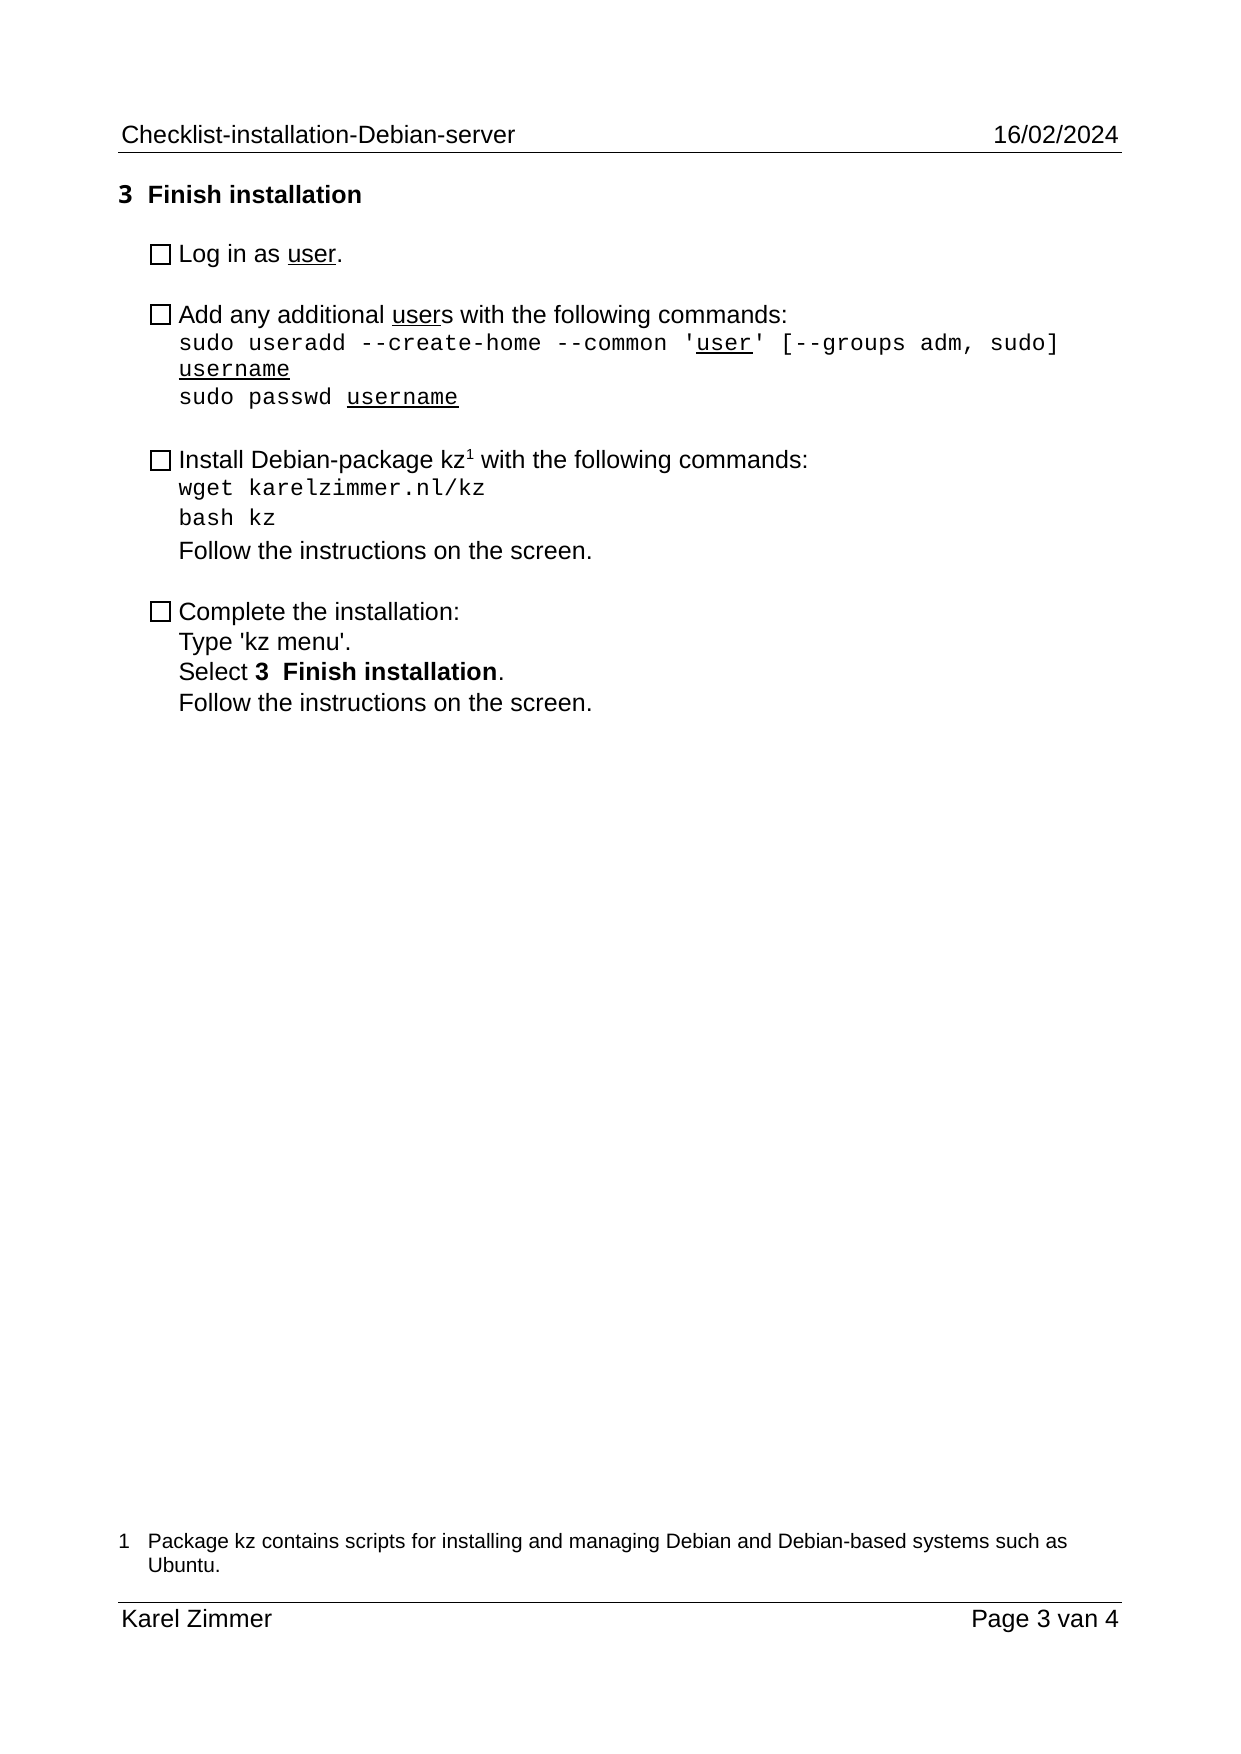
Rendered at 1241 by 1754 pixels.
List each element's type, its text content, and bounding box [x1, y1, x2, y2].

list Finish installation [118, 177, 1122, 211]
table_cell Follow the instructions on the screen. [177, 688, 1122, 718]
table_cell [118, 627, 142, 657]
table_cell [118, 300, 142, 330]
table_cell [118, 657, 142, 687]
table_cell [142, 657, 177, 687]
table_header [118, 239, 142, 269]
table_cell [142, 506, 177, 536]
table_cell sudo passwd username [177, 384, 1122, 415]
table_cell [142, 597, 177, 627]
table_cell [142, 536, 177, 566]
table_cell Type 'kz menu'. [177, 627, 1122, 657]
table_cell Follow the instructions on the screen. [177, 536, 1122, 566]
table_cell [142, 269, 177, 300]
table_cell [118, 384, 142, 415]
table_cell [118, 415, 142, 445]
table_cell [118, 536, 142, 566]
table_cell Install Debian-package kz with the following commands: [177, 445, 1122, 475]
table_cell [142, 300, 177, 330]
table_cell [142, 384, 177, 415]
table_cell [142, 445, 177, 475]
table_cell Complete the installation: [177, 597, 1122, 627]
table_cell Add any additional users with the following commands: [177, 300, 1122, 330]
table_cell [142, 415, 177, 445]
table_cell [142, 566, 177, 597]
table_cell [142, 475, 177, 506]
table_cell bash kz [177, 506, 1122, 536]
table_cell [118, 475, 142, 506]
table_cell [118, 269, 142, 300]
table_cell [118, 566, 142, 597]
table_cell [177, 269, 1122, 300]
table_cell [142, 688, 177, 718]
table_cell [177, 415, 1122, 445]
table_cell [142, 627, 177, 657]
table_cell [118, 445, 142, 475]
table_cell [118, 506, 142, 536]
table_header Log in as USER. [177, 239, 1122, 269]
table_cell Select 3 Finish installation. [177, 657, 1122, 687]
table_cell [118, 688, 142, 718]
table_cell [118, 330, 142, 384]
table_cell sudo useradd --create-home --common 'user' [--groups adm, sudo] username [177, 330, 1122, 384]
table_cell [177, 566, 1122, 597]
table_cell [142, 330, 177, 384]
table_cell wget karelzimmer.nl/kz [177, 475, 1122, 506]
table_cell [118, 597, 142, 627]
table_header [142, 239, 177, 269]
